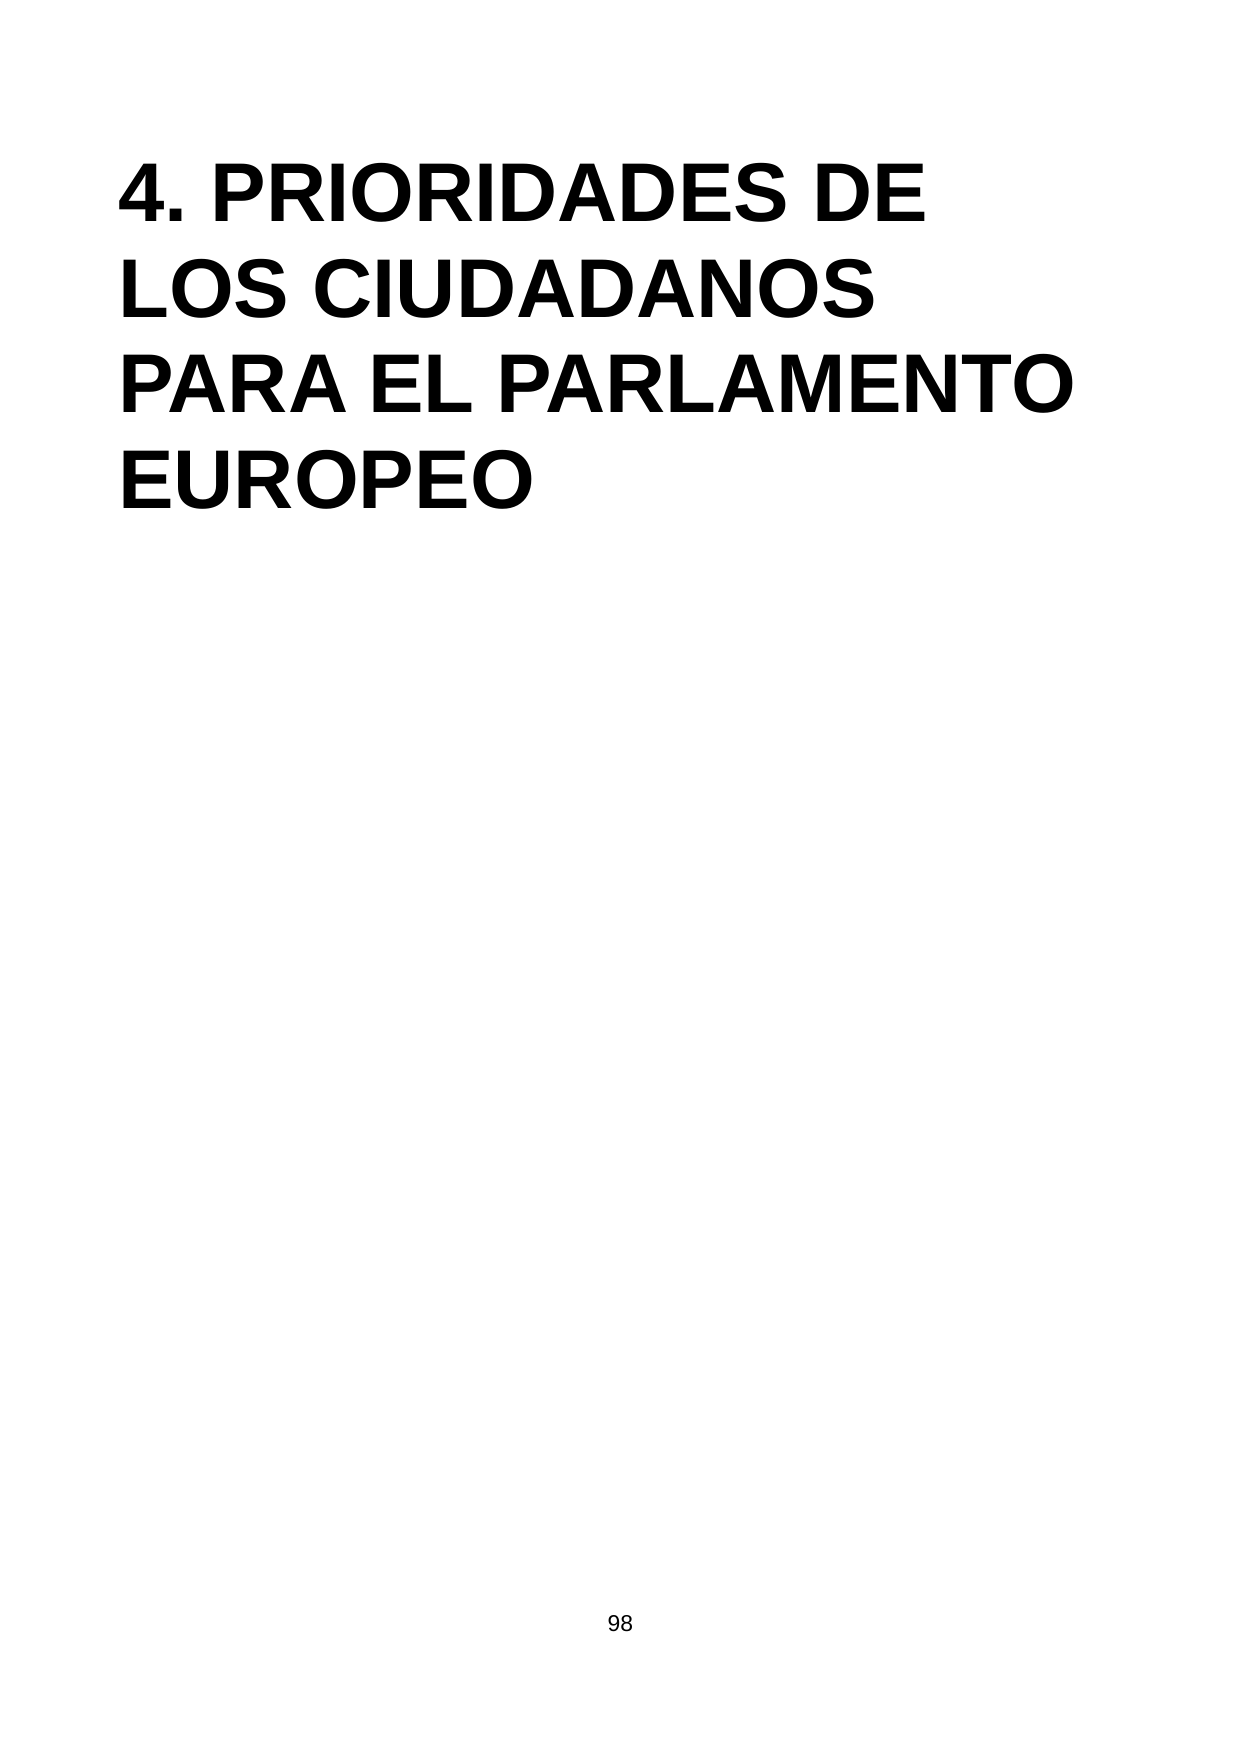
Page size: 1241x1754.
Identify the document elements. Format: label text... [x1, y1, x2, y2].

text 4. PRIORIDADES DE LOS CIUDADANOS PARA EL PARLAMENTO EUROPEO [118, 143, 1122, 526]
